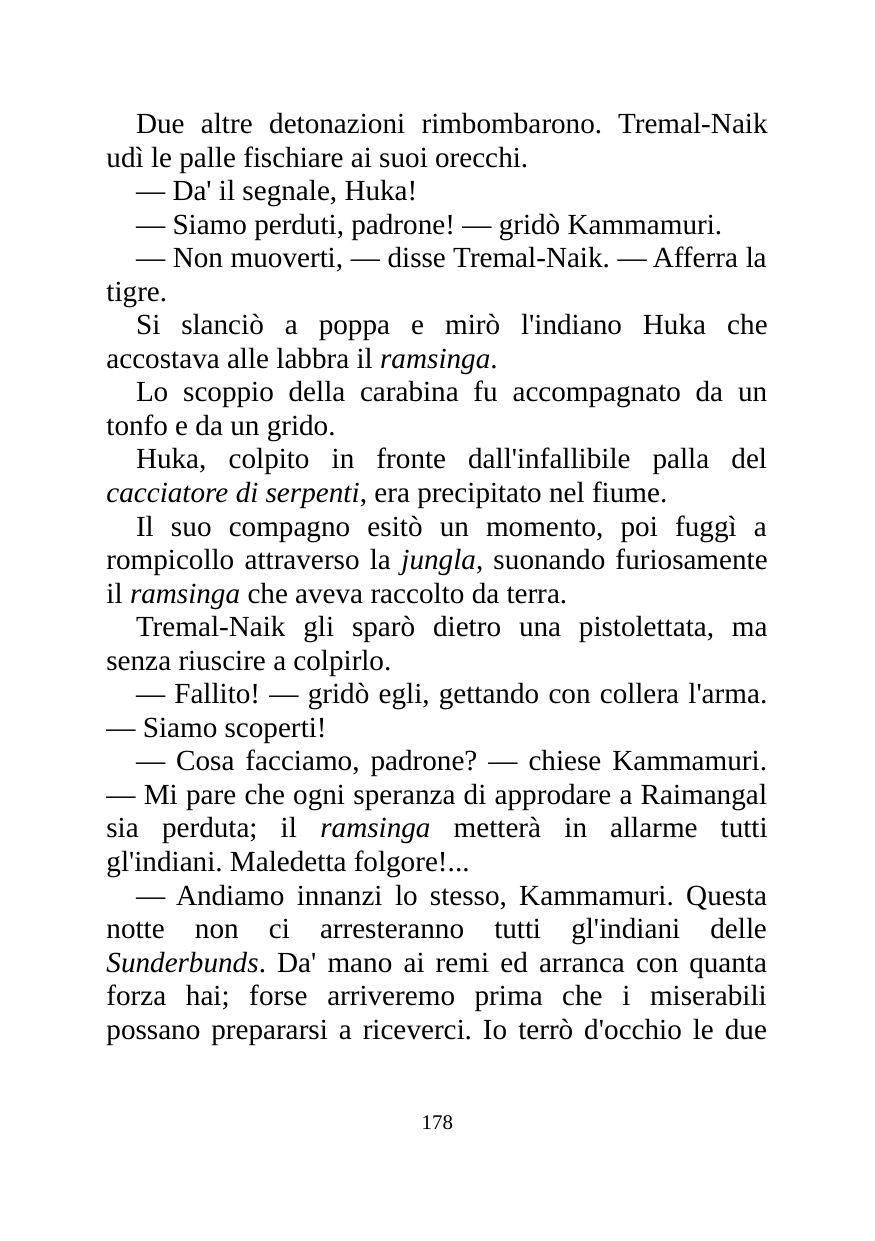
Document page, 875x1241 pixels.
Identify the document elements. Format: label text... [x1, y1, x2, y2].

text — Non muoverti, — disse Tremal-Naik. — Afferra la tigre. [106, 240, 768, 307]
text Lo scoppio della carabina fu accompagnato da un tonfo e da un grido. [106, 374, 768, 442]
text — Fallito! — gridò egli, gettando con collera l'arma. — Siamo scoperti! [106, 676, 768, 743]
text Il suo compagno esitò un momento, poi fuggì a rompicollo attraverso la jungla, suonando furiosamente il ramsinga che aveva raccolto da terra. [106, 509, 768, 609]
text Tremal-Naik gli sparò dietro una pistolettata, ma senza riuscire a colpirlo. [106, 609, 768, 676]
text — Da' il segnale, Huka! [106, 173, 768, 207]
text — Siamo perduti, padrone! — gridò Kammamuri. [106, 207, 768, 240]
text Si slanciò a poppa e mirò l'indiano Huka che accostava alle labbra il ramsinga. [106, 307, 768, 374]
text Due altre detonazioni rimbombarono. Tremal-Naik udì le palle fischiare ai suoi orecchi. [106, 106, 768, 173]
text — Andiamo innanzi lo stesso, Kammamuri. Questa notte non ci arresteranno tutti gl'indiani delle Sunderbunds. Da' mano ai remi ed arranca con quanta forza hai; forse arriveremo prima che i miserabili possano prepararsi a riceverci. Io terrò d'occhio le due [106, 878, 768, 1045]
text — Cosa facciamo, padrone? — chiese Kammamuri. — Mi pare che ogni speranza di approdare a Raimangal sia perduta; il ramsinga metterà in allarme tutti gl'indiani. Maledetta folgore!... [106, 743, 768, 878]
text Huka, colpito in fronte dall'infallibile palla del cacciatore di serpenti, era precipitato nel fiume. [106, 442, 768, 509]
